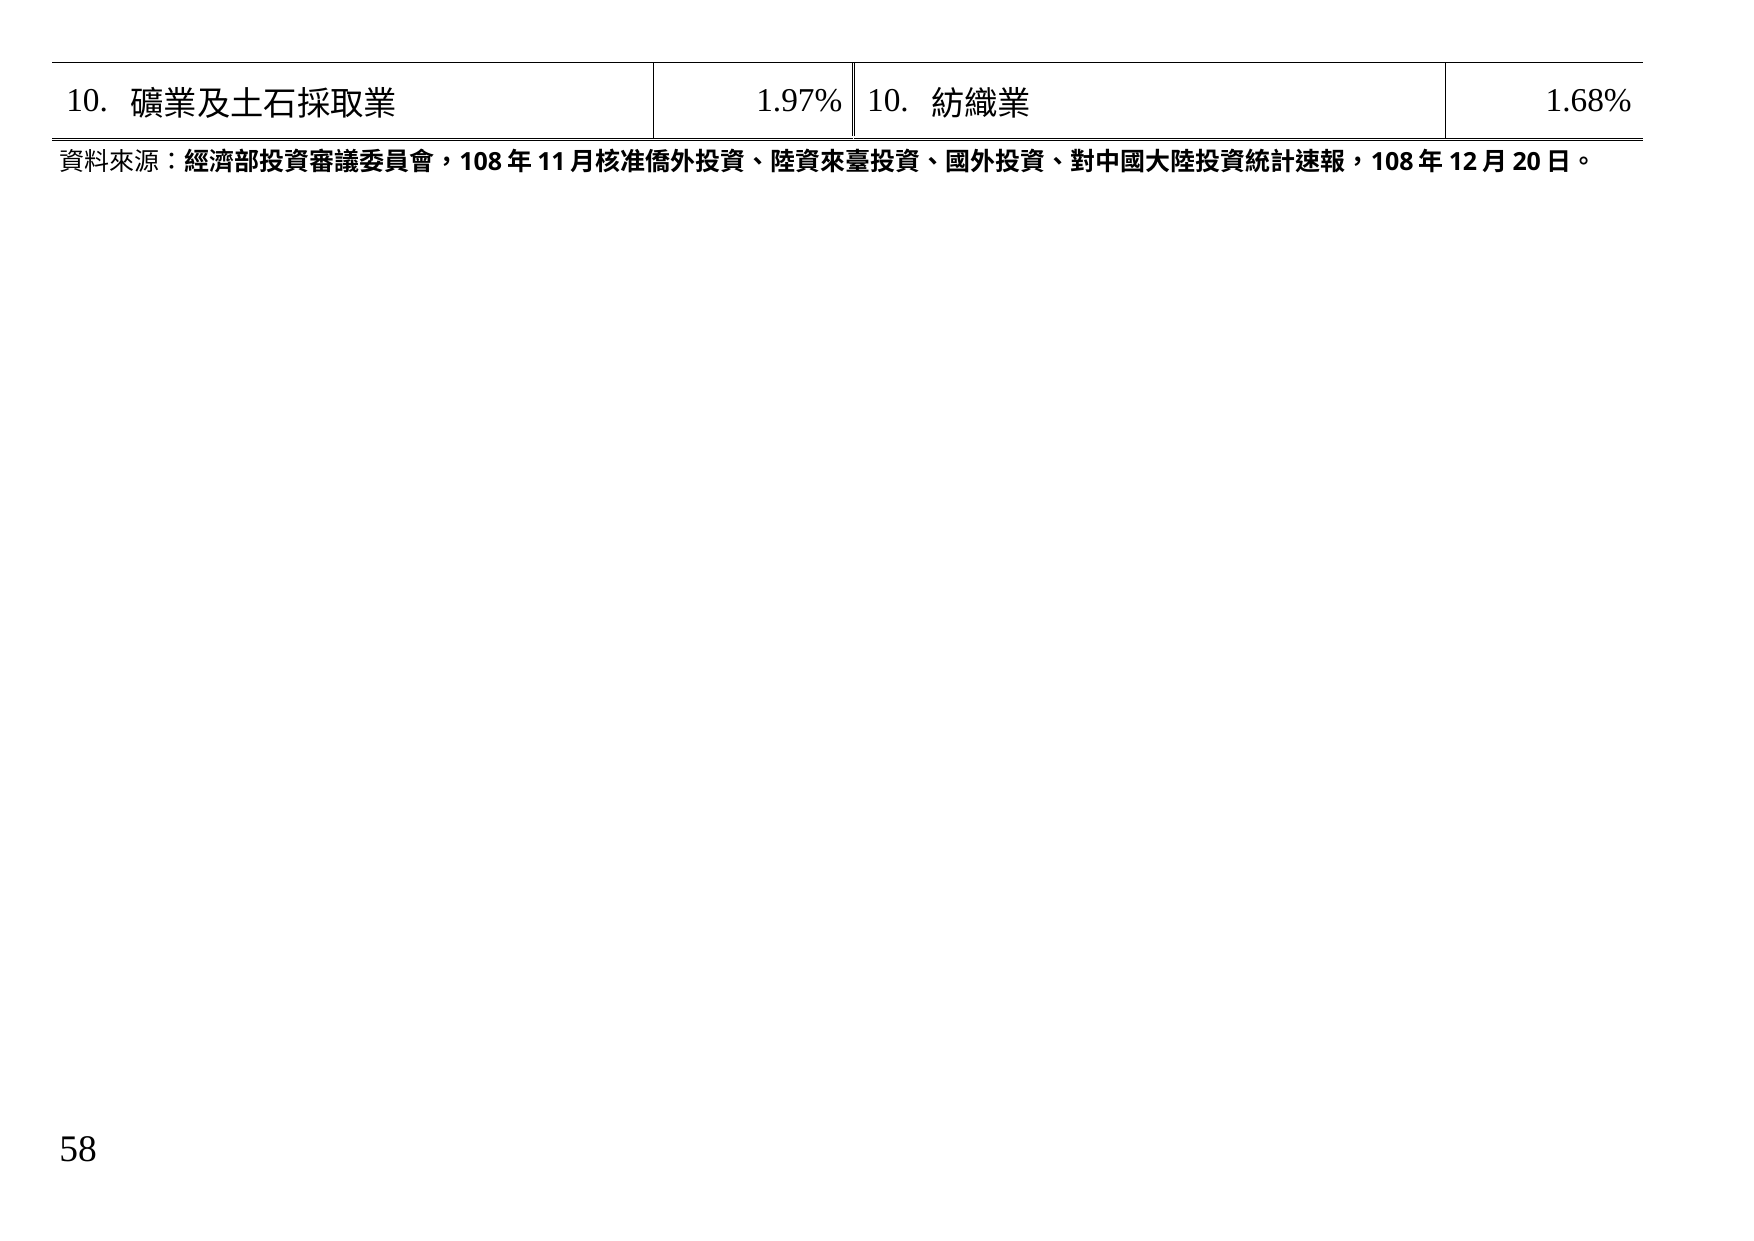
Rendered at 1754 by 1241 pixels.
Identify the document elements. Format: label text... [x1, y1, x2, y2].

table_cell 10. [52, 63, 119, 138]
table_cell 10. [853, 63, 920, 138]
subtitle 資料來源：經濟部投資審議委員會，108年11月核准僑外投資、陸資來臺投資、國外投資、對中國大陸投資統計速報，108年12月20日。 [59, 141, 1636, 179]
table_cell 1.97% [654, 63, 853, 138]
table_cell 礦業及土石採取業 [119, 63, 653, 138]
table_cell 1.68% [1446, 63, 1643, 138]
table_cell 紡織業 [920, 63, 1445, 138]
